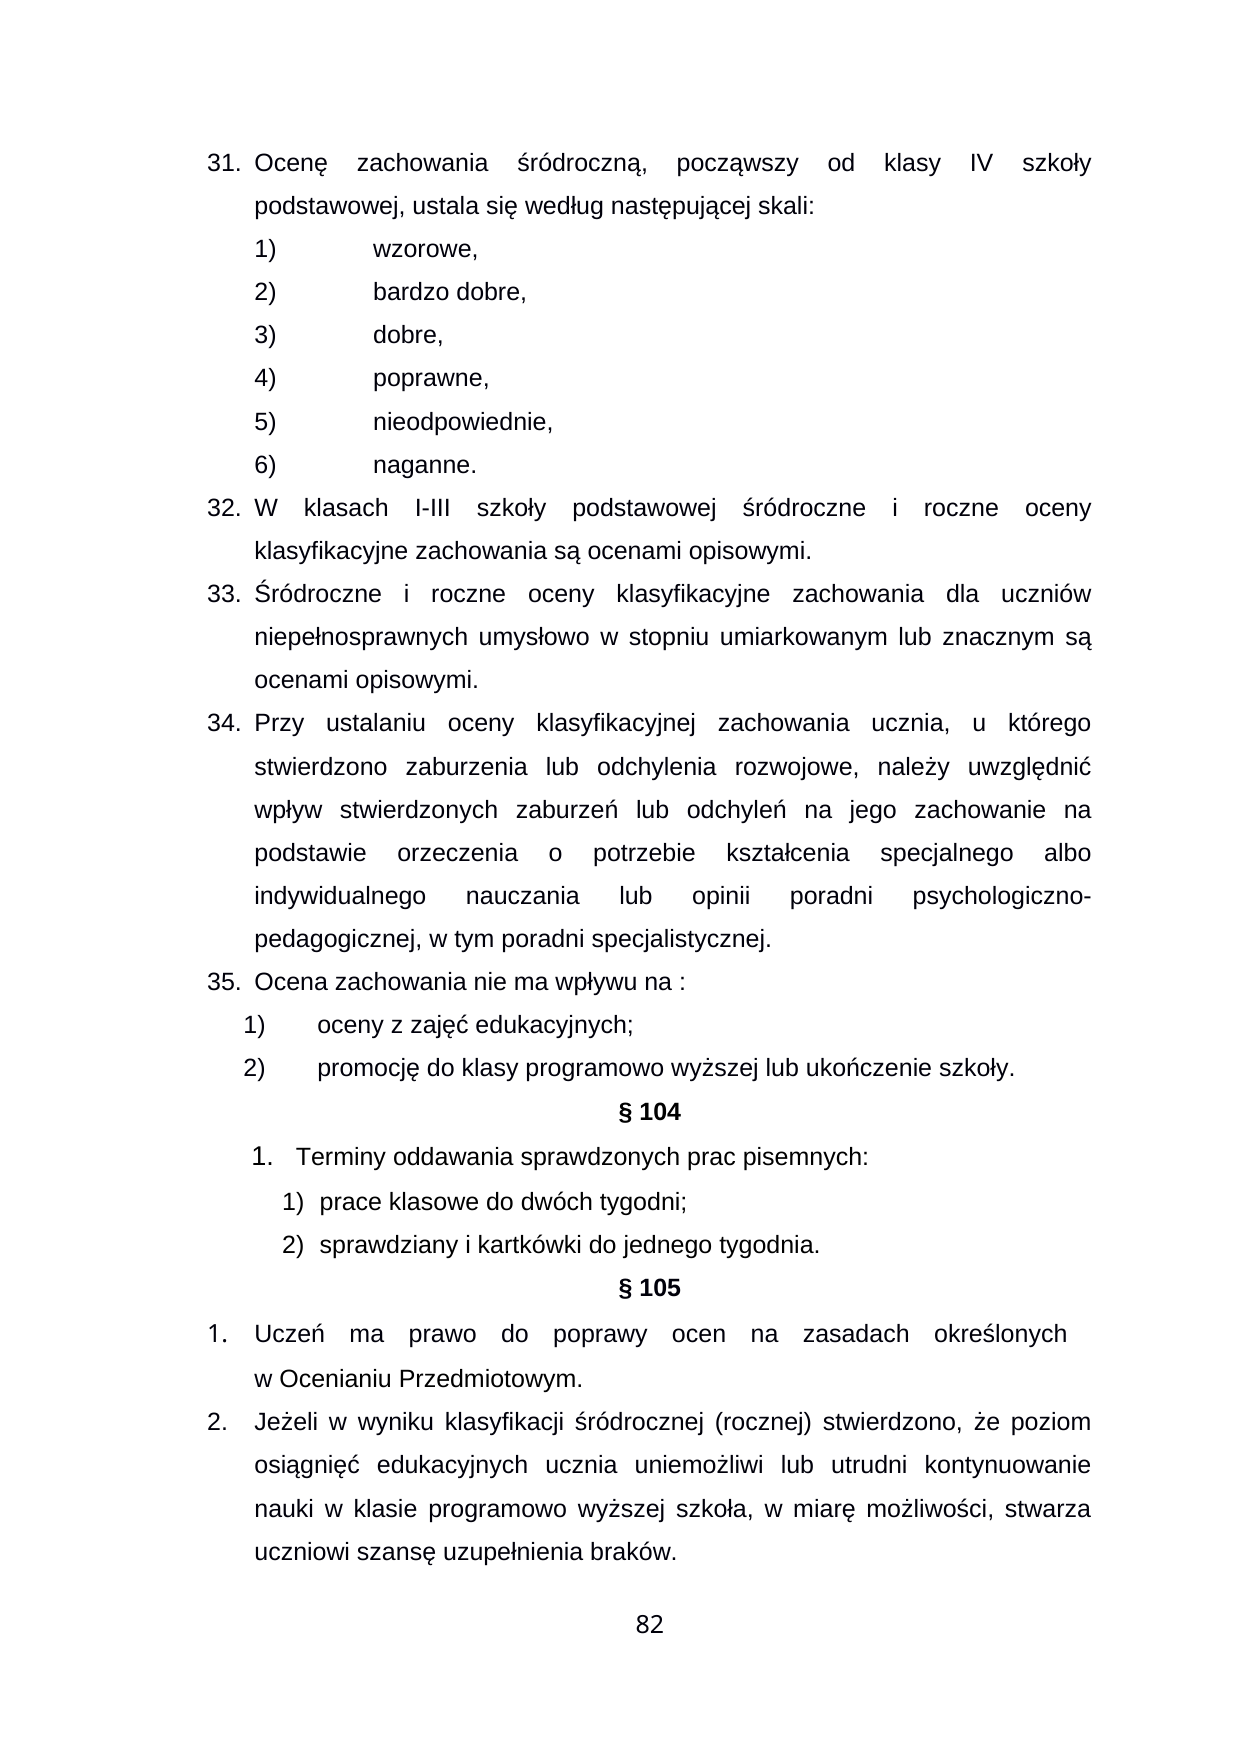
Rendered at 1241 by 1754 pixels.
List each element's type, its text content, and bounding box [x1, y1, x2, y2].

list nieodpowiednie, [254, 406, 1092, 435]
list wzorowe, [254, 234, 1092, 263]
list Ocenę zachowania śródroczną, począwszy od klasy IV szkoły podstawowej, ustala się według następującej skali: [207, 148, 1092, 219]
list poprawne, [254, 363, 1092, 392]
text § 105 [207, 1273, 1092, 1301]
list Śródroczne i roczne oceny klasyfikacyjne zachowania dla uczniów niepełnosprawnych umysłowo w stopniu umiarkowanym lub znacznym są ocenami opisowymi. [207, 579, 1092, 694]
list promocję do klasy programowo wyższej lub ukończenie szkoły. [243, 1053, 1092, 1082]
list Terminy oddawania sprawdzonych prac pisemnych: [251, 1139, 1092, 1171]
list dobre, [254, 320, 1092, 349]
list bardzo dobre, [254, 277, 1092, 306]
text § 104 [207, 1096, 1092, 1125]
list Przy ustalaniu oceny klasyfikacyjnej zachowania ucznia, u którego stwierdzono zaburzenia lub odchylenia rozwojowe, należy uwzględnić wpływ stwierdzonych zaburzeń lub odchyleń na jego zachowanie na podstawie orzeczenia o potrzebie kształcenia specjalnego albo indywidualnego nauczania lub opinii poradni psychologiczno-pedagogicznej, w tym poradni specjalistycznej. [207, 708, 1092, 953]
list prace klasowe do dwóch tygodni; [282, 1186, 1092, 1215]
list W klasach I-III szkoły podstawowej śródroczne i roczne oceny klasyfikacyjne zachowania są ocenami opisowymi. [207, 493, 1092, 564]
list Uczeń ma prawo do poprawy ocen na zasadach określonych w Ocenianiu Przedmiotowym. [207, 1316, 1092, 1393]
list naganne. [254, 449, 1092, 478]
list sprawdziany i kartkówki do jednego tygodnia. [282, 1229, 1092, 1258]
list Jeżeli w wyniku klasyfikacji śródrocznej (rocznej) stwierdzono, że poziom osiągnięć edukacyjnych ucznia uniemożliwi lub utrudni kontynuowanie nauki w klasie programowo wyższej szkoła, w miarę możliwości, stwarza uczniowi szansę uzupełnienia braków. [207, 1407, 1092, 1566]
list oceny z zajęć edukacyjnych; [243, 1010, 1092, 1039]
list Ocena zachowania nie ma wpływu na : [207, 967, 1092, 996]
